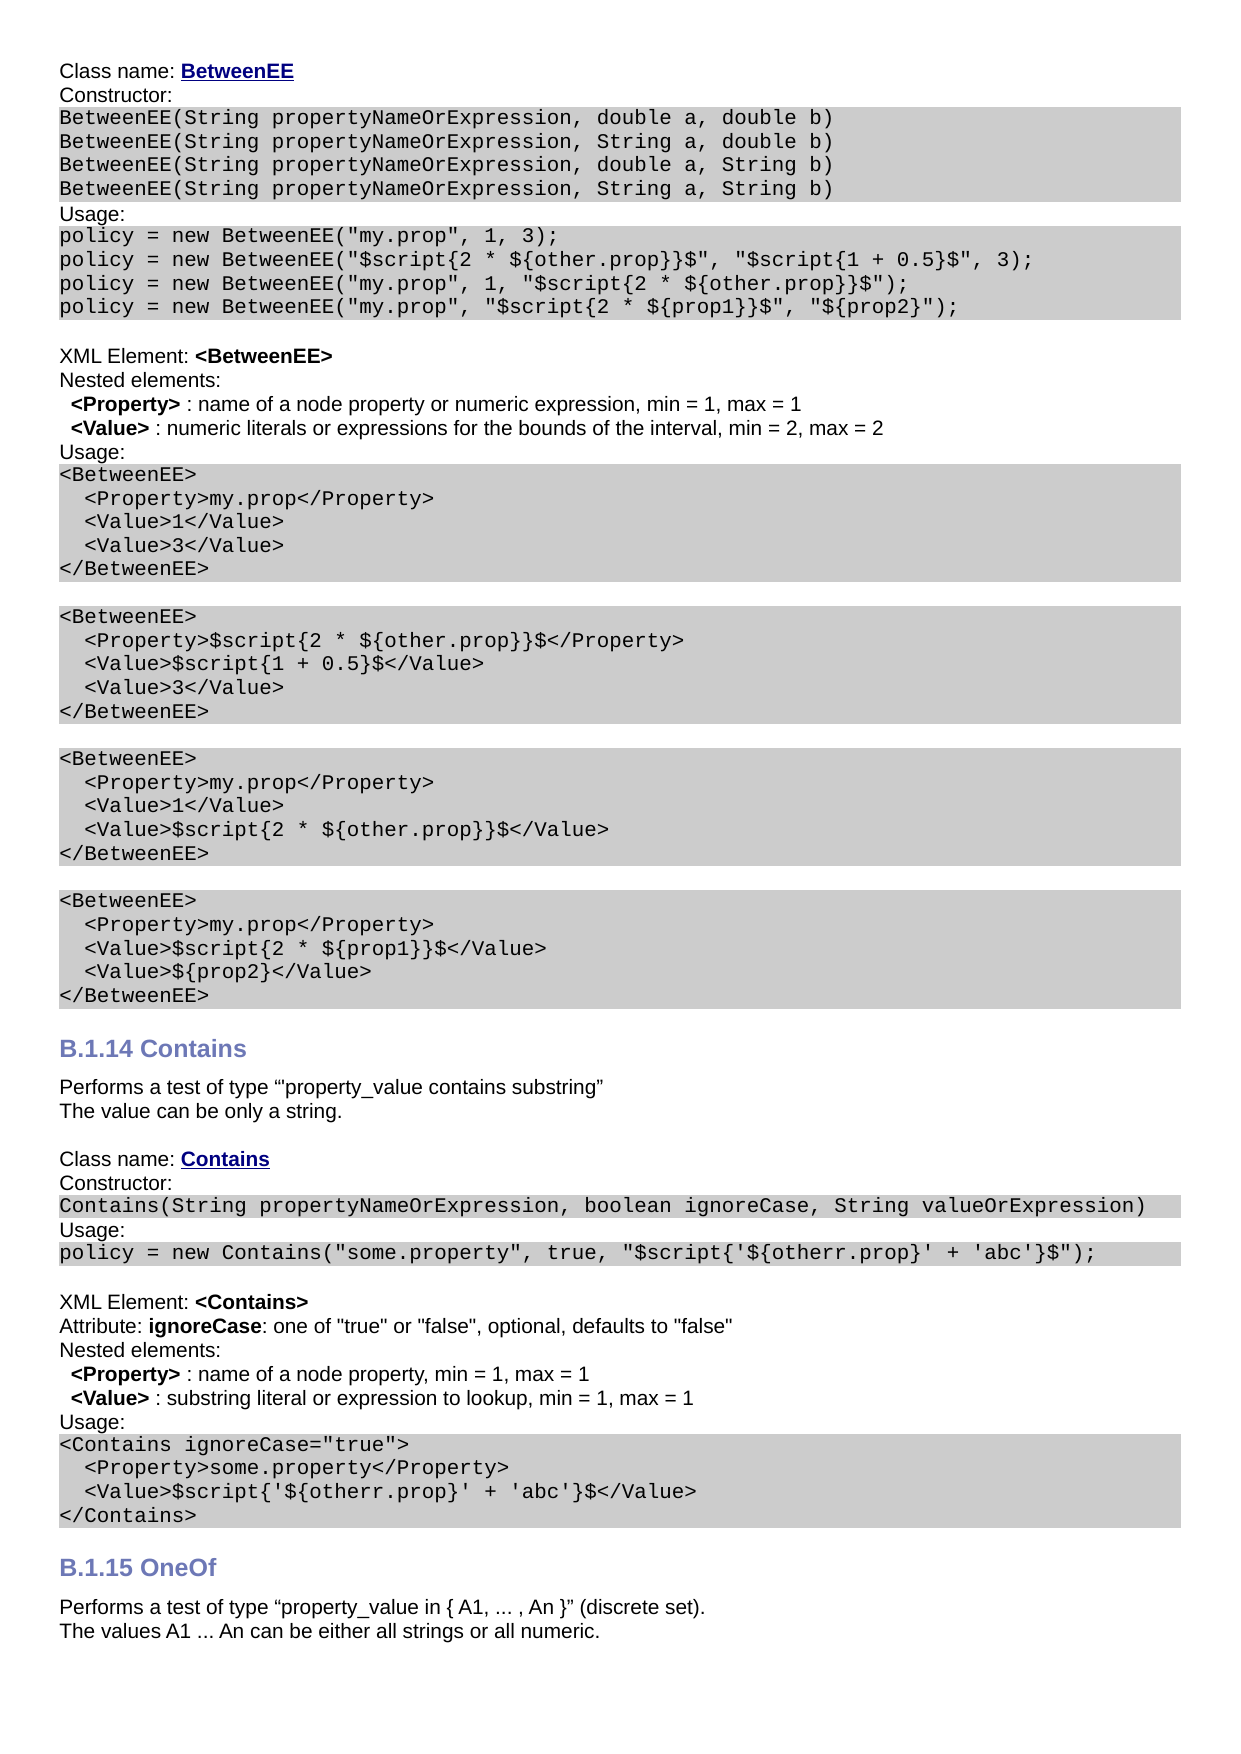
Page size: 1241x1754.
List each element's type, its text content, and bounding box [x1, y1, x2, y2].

text </BetweenEE> [59, 701, 1181, 724]
text <Contains ignoreCase="true"> [59, 1434, 1181, 1457]
text Nested elements: [59, 1338, 1181, 1362]
text Usage: [59, 440, 1181, 464]
text <Value> : substring literal or expression to lookup, min = 1, max = 1 [59, 1386, 1181, 1410]
text Constructor: [59, 1171, 1181, 1195]
text </Contains> [59, 1504, 1181, 1528]
text policy = new BetweenEE("$script{2 * ${other.prop}}$", "$script{1 + 0.5}$", 3); [59, 249, 1181, 273]
text The value can be only a string. [59, 1099, 1181, 1123]
text </BetweenEE> [59, 985, 1181, 1009]
text <Property> : name of a node property or numeric expression, min = 1, max = 1 [59, 392, 1181, 416]
text <BetweenEE> [59, 606, 1181, 630]
text Constructor: [59, 83, 1181, 107]
text <Value> : numeric literals or expressions for the bounds of the interval, min = 2, max = 2 [59, 416, 1181, 440]
text Attribute: ignoreCase: one of "true" or "false", optional, defaults to "false" [59, 1314, 1181, 1338]
text <Value>1</Value> [59, 796, 1181, 819]
text <Value>3</Value> [59, 535, 1181, 558]
text <Value>$script{'${otherr.prop}' + 'abc'}$</Value> [59, 1481, 1181, 1504]
text <BetweenEE> [59, 748, 1181, 772]
text <Property>some.property</Property> [59, 1457, 1181, 1481]
text <Value>1</Value> [59, 511, 1181, 535]
text BetweenEE(String propertyNameOrExpression, double a, double b) [59, 107, 1181, 131]
text <Property>my.prop</Property> [59, 487, 1181, 511]
text <BetweenEE> [59, 890, 1181, 914]
text Usage: [59, 1218, 1181, 1242]
text policy = new BetweenEE("my.prop", 1, "$script{2 * ${other.prop}}$"); [59, 273, 1181, 296]
text <BetweenEE> [59, 464, 1181, 487]
text <Property>$script{2 * ${other.prop}}$</Property> [59, 630, 1181, 653]
text policy = new BetweenEE("my.prop", "$script{2 * ${prop1}}$", "${prop2}"); [59, 296, 1181, 320]
text <Value>$script{2 * ${prop1}}$</Value> [59, 938, 1181, 961]
text Performs a test of type “property_value in { A1, ... , An }” (discrete set). [59, 1594, 1181, 1618]
text Class name: BetweenEE [59, 59, 1181, 83]
text Performs a test of type “'property_value contains substring” [59, 1075, 1181, 1099]
text Nested elements: [59, 368, 1181, 392]
text policy = new Contains("some.property", true, "$script{'${otherr.prop}' + 'abc'}$"); [59, 1242, 1181, 1266]
text XML Element: <Contains> [59, 1290, 1181, 1314]
subtitle Contains [59, 1034, 1181, 1062]
text Usage: [59, 1410, 1181, 1434]
text <Property>my.prop</Property> [59, 914, 1181, 938]
text Contains(String propertyNameOrExpression, boolean ignoreCase, String valueOrExpression) [59, 1195, 1181, 1218]
text <Value>3</Value> [59, 677, 1181, 701]
text The values A1 ... An can be either all strings or all numeric. [59, 1618, 1181, 1642]
text </BetweenEE> [59, 558, 1181, 582]
text BetweenEE(String propertyNameOrExpression, String a, double b) [59, 131, 1181, 154]
text BetweenEE(String propertyNameOrExpression, double a, String b) [59, 154, 1181, 178]
text <Value>$script{2 * ${other.prop}}$</Value> [59, 819, 1181, 843]
text <Value>$script{1 + 0.5}$</Value> [59, 653, 1181, 677]
text Usage: [59, 202, 1181, 226]
text policy = new BetweenEE("my.prop", 1, 3); [59, 226, 1181, 249]
text BetweenEE(String propertyNameOrExpression, String a, String b) [59, 178, 1181, 202]
subtitle OneOf [59, 1553, 1181, 1582]
text XML Element: <BetweenEE> [59, 344, 1181, 368]
text Class name: Contains [59, 1147, 1181, 1171]
text <Property>my.prop</Property> [59, 772, 1181, 796]
text <Property> : name of a node property, min = 1, max = 1 [59, 1362, 1181, 1386]
text <Value>${prop2}</Value> [59, 961, 1181, 985]
text </BetweenEE> [59, 843, 1181, 866]
